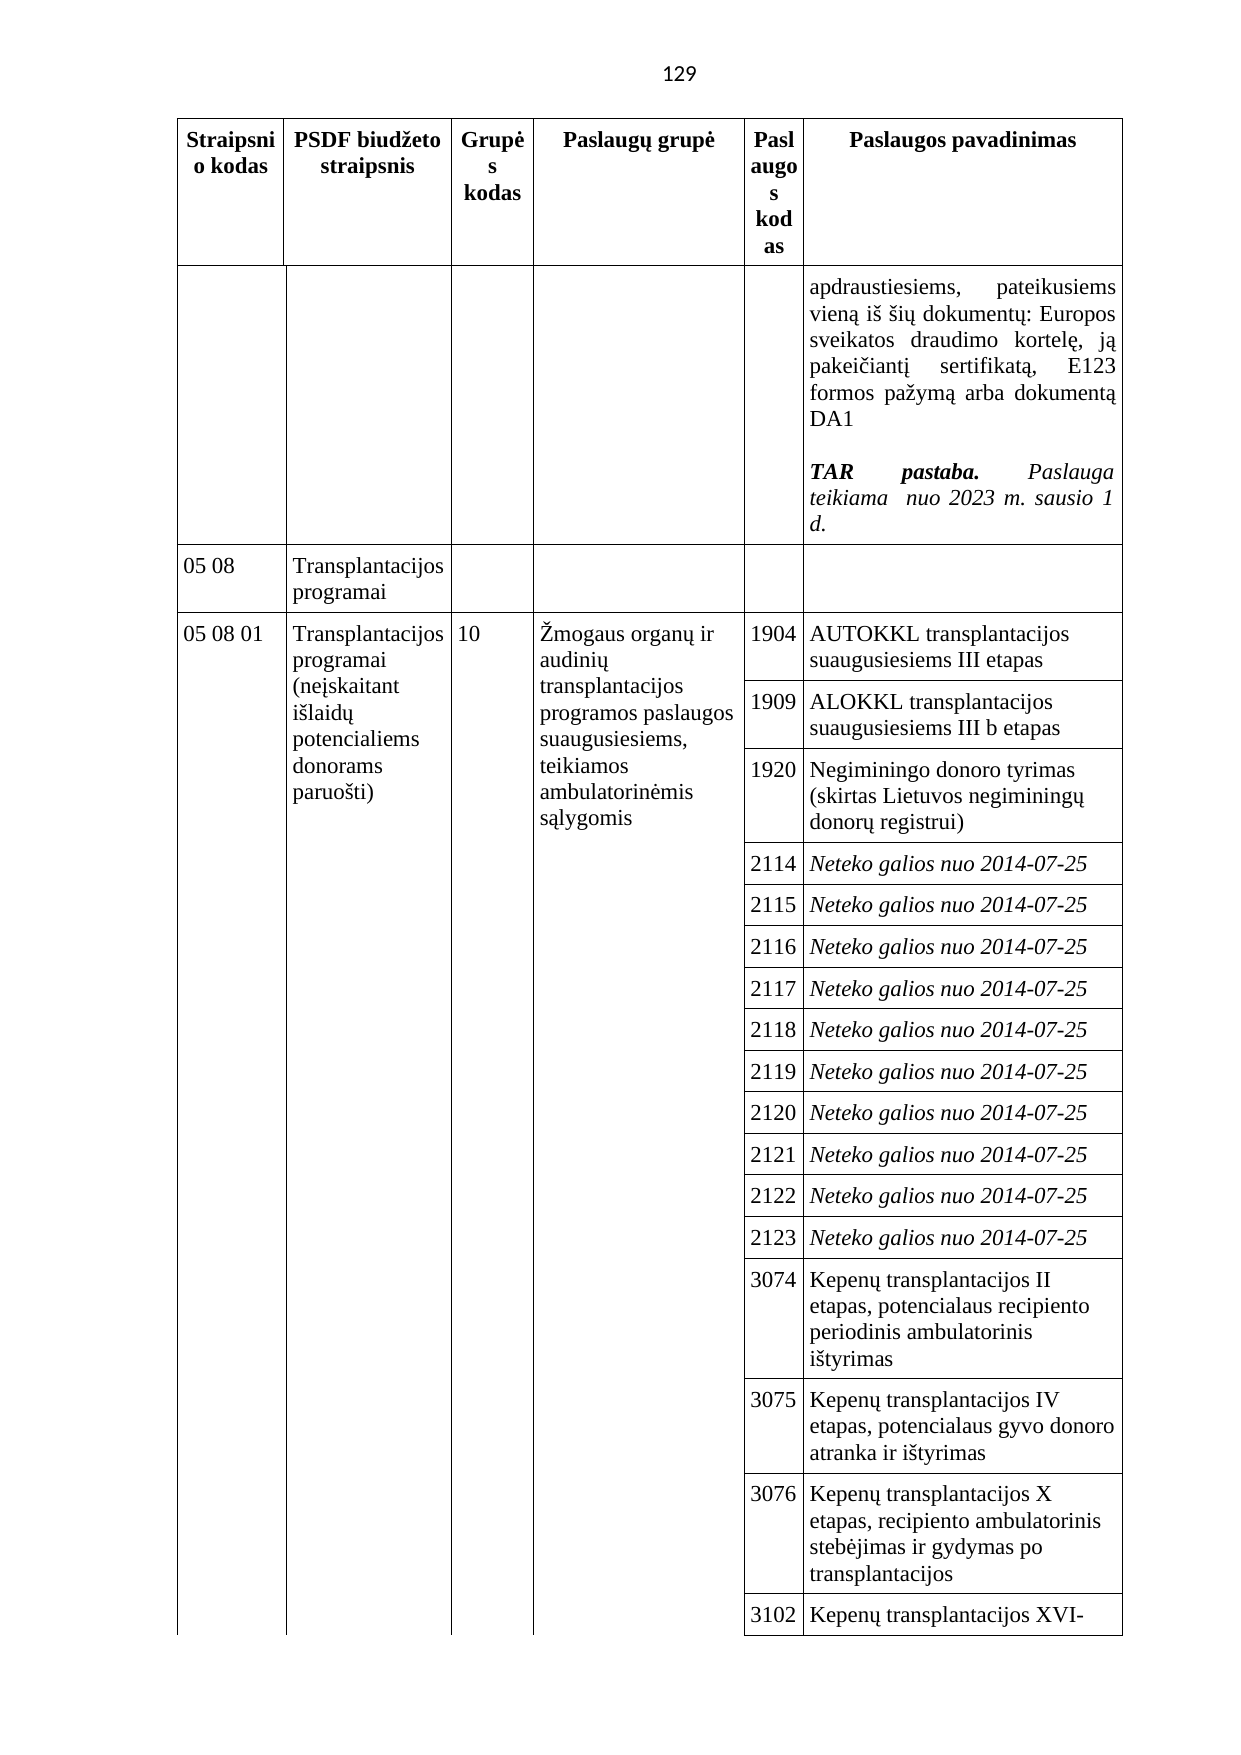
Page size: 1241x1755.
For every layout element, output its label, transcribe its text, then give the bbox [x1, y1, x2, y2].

table_cell 10 [452, 613, 533, 680]
table_cell [452, 1258, 533, 1378]
table_cell [534, 925, 744, 967]
table_cell Kepenų transplantacijos XVI- [804, 1594, 1122, 1634]
table_cell Neteko galios nuo 2014-07-25 [804, 843, 1122, 883]
table_cell [534, 1473, 744, 1593]
table_cell [287, 1050, 451, 1091]
table_cell 2120 [745, 1092, 803, 1133]
table_cell Neteko galios nuo 2014-07-25 [804, 926, 1122, 967]
table_cell Neteko galios nuo 2014-07-25 [804, 968, 1122, 1008]
table_cell [534, 1091, 744, 1133]
table_cell [745, 266, 803, 544]
table_cell 2115 [745, 885, 803, 925]
table_cell [287, 1008, 451, 1050]
table_cell Transplantacijos programai [287, 545, 451, 612]
table_cell [804, 545, 1122, 612]
table_cell [287, 1378, 451, 1472]
table_cell [287, 1091, 451, 1133]
table_cell [452, 1091, 533, 1133]
table_cell [287, 1593, 451, 1634]
table_cell Neteko galios nuo 2014-07-25 [804, 1217, 1122, 1257]
table_cell [745, 545, 803, 612]
table_cell [452, 967, 533, 1008]
table_cell Kepenų transplantacijos II etapas, potencialaus recipiento periodinis ambulatorinis ištyrimas [804, 1259, 1122, 1378]
table_cell [178, 1008, 286, 1050]
table_cell [287, 1258, 451, 1378]
table_cell [534, 967, 744, 1008]
table_cell [534, 884, 744, 925]
table_cell 2117 [745, 968, 803, 1008]
table_cell Kepenų transplantacijos X etapas, recipiento ambulatorinis stebėjimas ir gydymas po transplantacijos [804, 1474, 1122, 1593]
table_cell apdraustiesiems, pateikusiems vieną iš šių dokumentų: Europos sveikatos draudimo kortelę, ją pakeičiantį sertifikatą, E123 formos pažymą arba dokumentą DA1 TAR pastaba. Paslauga teikiama nuo 2023 m. sausio 1 d. [804, 266, 1122, 544]
table_cell [178, 1174, 286, 1216]
table_cell [534, 1378, 744, 1472]
table_cell [287, 1174, 451, 1216]
table_cell [178, 1473, 286, 1593]
table_cell Neteko galios nuo 2014-07-25 [804, 1092, 1122, 1133]
table_cell 2116 [745, 926, 803, 967]
table_cell [452, 748, 533, 842]
table_cell 2119 [745, 1051, 803, 1091]
table_cell [178, 884, 286, 925]
table_cell [287, 266, 451, 544]
table_header PSDF biudžeto straipsnis [284, 119, 451, 265]
table_cell [452, 266, 533, 544]
table_cell [534, 266, 744, 544]
table_cell [178, 1091, 286, 1133]
table_cell [287, 1473, 451, 1593]
table_header Paslaugos kodas [745, 119, 803, 265]
table_header Paslaugų grupė [534, 119, 744, 265]
table_cell [534, 1593, 744, 1634]
table_header Straipsnio kodas [178, 119, 283, 265]
table_cell [452, 680, 533, 748]
table_cell Neteko galios nuo 2014-07-25 [804, 885, 1122, 925]
table_cell [178, 748, 286, 842]
table_cell [287, 884, 451, 925]
table_cell [178, 1593, 286, 1634]
table_cell Neteko galios nuo 2014-07-25 [804, 1175, 1122, 1216]
table_cell 1920 [745, 749, 803, 842]
table_cell [178, 842, 286, 883]
table_cell [452, 1473, 533, 1593]
table_cell Neteko galios nuo 2014-07-25 [804, 1009, 1122, 1050]
table_cell [534, 1216, 744, 1257]
table_cell [534, 1174, 744, 1216]
table_cell [178, 1258, 286, 1378]
table_cell [287, 967, 451, 1008]
table_cell [287, 1133, 451, 1174]
table_cell [452, 545, 533, 612]
table_cell Transplantacijos programai (neįskaitant išlaidų potencialiems donorams paruošti) [287, 613, 451, 883]
table_cell 05 08 01 [178, 613, 286, 680]
table_cell [178, 1216, 286, 1257]
table_header Grupės kodas [452, 119, 533, 265]
table_cell [534, 1133, 744, 1174]
table_cell [452, 1593, 533, 1634]
table_cell 2122 [745, 1175, 803, 1216]
table_cell [534, 545, 744, 612]
table_cell [178, 1050, 286, 1091]
table_cell [178, 1378, 286, 1472]
table_cell Neteko galios nuo 2014-07-25 [804, 1134, 1122, 1174]
table_cell 3076 [745, 1474, 803, 1593]
table_cell [178, 925, 286, 967]
table_cell 3075 [745, 1379, 803, 1472]
table_cell [178, 1133, 286, 1174]
table_cell [452, 1133, 533, 1174]
table_cell [534, 1008, 744, 1050]
table_cell [534, 1258, 744, 1378]
table_cell [452, 925, 533, 967]
table_cell [178, 967, 286, 1008]
table_cell [452, 1378, 533, 1472]
table_cell 1904 [745, 613, 803, 680]
table_cell [452, 884, 533, 925]
table_cell [452, 1008, 533, 1050]
table_cell 2114 [745, 843, 803, 883]
table_cell [287, 1216, 451, 1257]
table_header Paslaugos pavadinimas [804, 119, 1122, 265]
table_cell 1909 [745, 681, 803, 748]
table_cell 2121 [745, 1134, 803, 1174]
table_cell Negiminingo donoro tyrimas (skirtas Lietuvos negiminingų donorų registrui) [804, 749, 1122, 842]
table_cell 3074 [745, 1259, 803, 1378]
table_cell Kepenų transplantacijos IV etapas, potencialaus gyvo donoro atranka ir ištyrimas [804, 1379, 1122, 1472]
table_cell 05 08 [178, 545, 286, 612]
table_cell 2123 [745, 1217, 803, 1257]
table_cell [287, 925, 451, 967]
table_cell [178, 680, 286, 748]
table_cell 3102 [745, 1594, 803, 1634]
table_cell 2118 [745, 1009, 803, 1050]
table_cell [534, 1050, 744, 1091]
table_cell [178, 266, 286, 544]
table_cell Neteko galios nuo 2014-07-25 [804, 1051, 1122, 1091]
table_cell ALOKKL transplantacijos suaugusiesiems III b etapas [804, 681, 1122, 748]
table_cell [452, 1174, 533, 1216]
table_cell [452, 1216, 533, 1257]
table_cell [452, 1050, 533, 1091]
table_cell [452, 842, 533, 883]
table_cell AUTOKKL transplantacijos suaugusiesiems III etapas [804, 613, 1122, 680]
table_cell Žmogaus organų ir audinių transplantacijos programos paslaugos suaugusiesiems, teikiamos ambulatorinėmis sąlygomis [534, 613, 744, 883]
